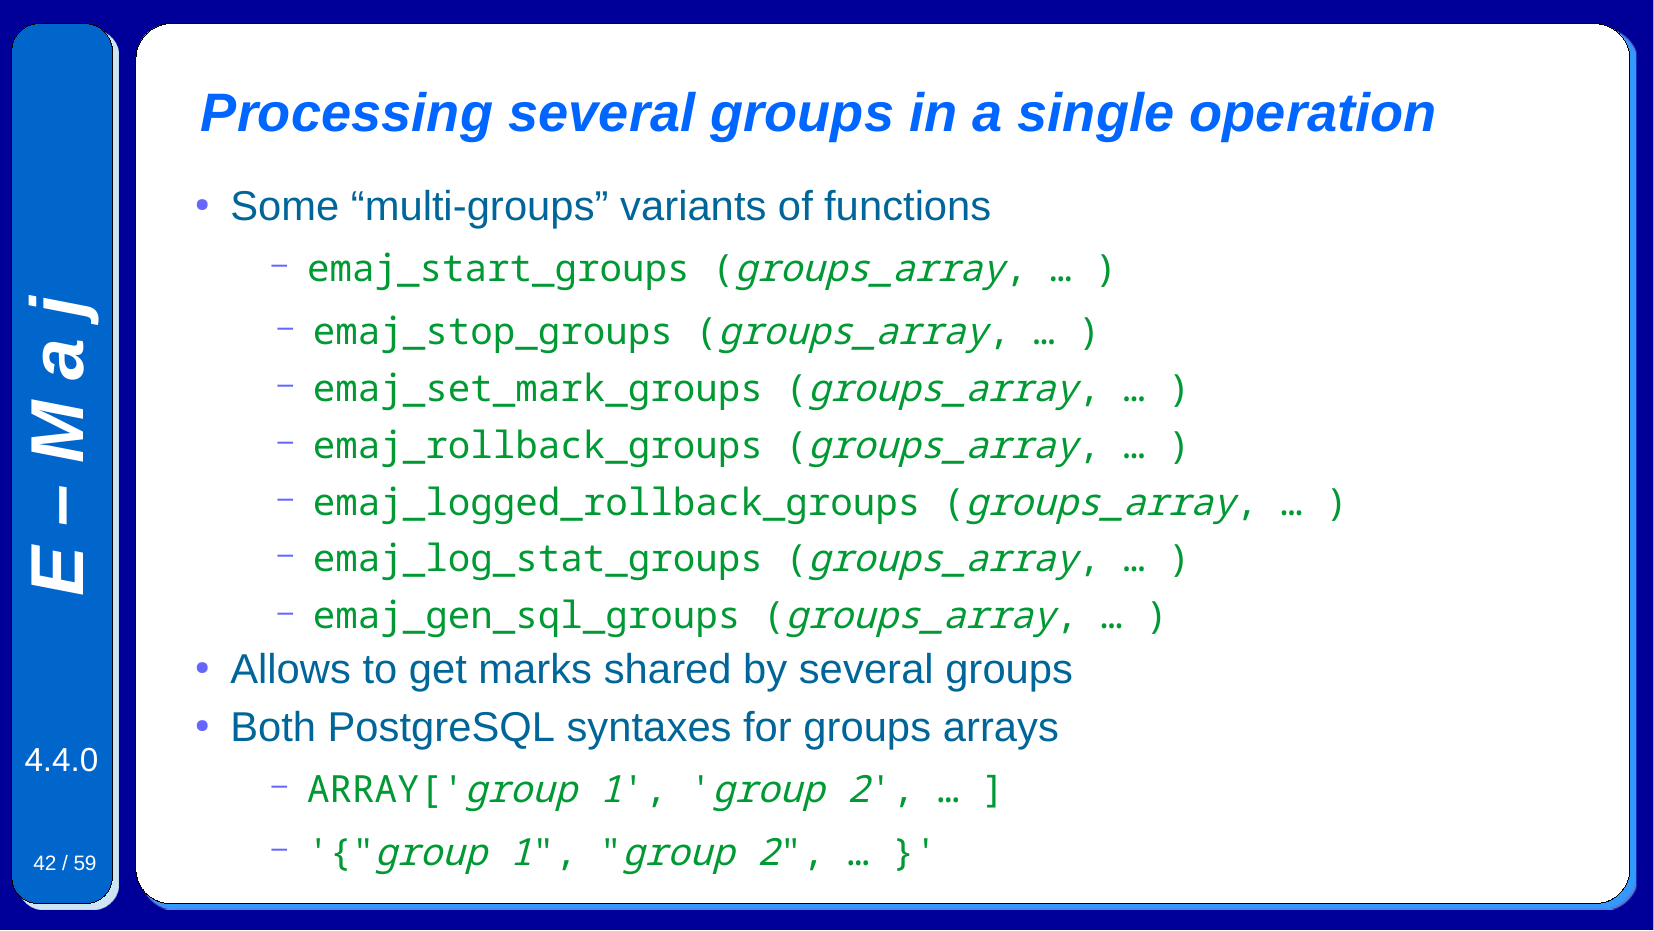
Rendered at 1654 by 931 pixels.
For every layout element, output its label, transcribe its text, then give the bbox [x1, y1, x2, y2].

title Processing several groups in a single operation [200, 34, 1575, 183]
list Some “multi-groups” variants of functions emaj_start_groups (groups_array, … ) emaj_stop_groups (groups_array, … ) emaj_set_mark_groups (groups_array, … ) emaj_rollback_groups (groups_array, … ) emaj_logged_rollback_groups (groups_array, … ) emaj_log_stat_groups (groups_array, … ) emaj_gen_sql_groups (groups_array, … ) Allows to get marks shared by several groups Both PostgreSQL syntaxes for groups arrays ARRAY['group 1', 'group 2', … ] '{"group 1", "group 2", … }' [177, 183, 1587, 859]
